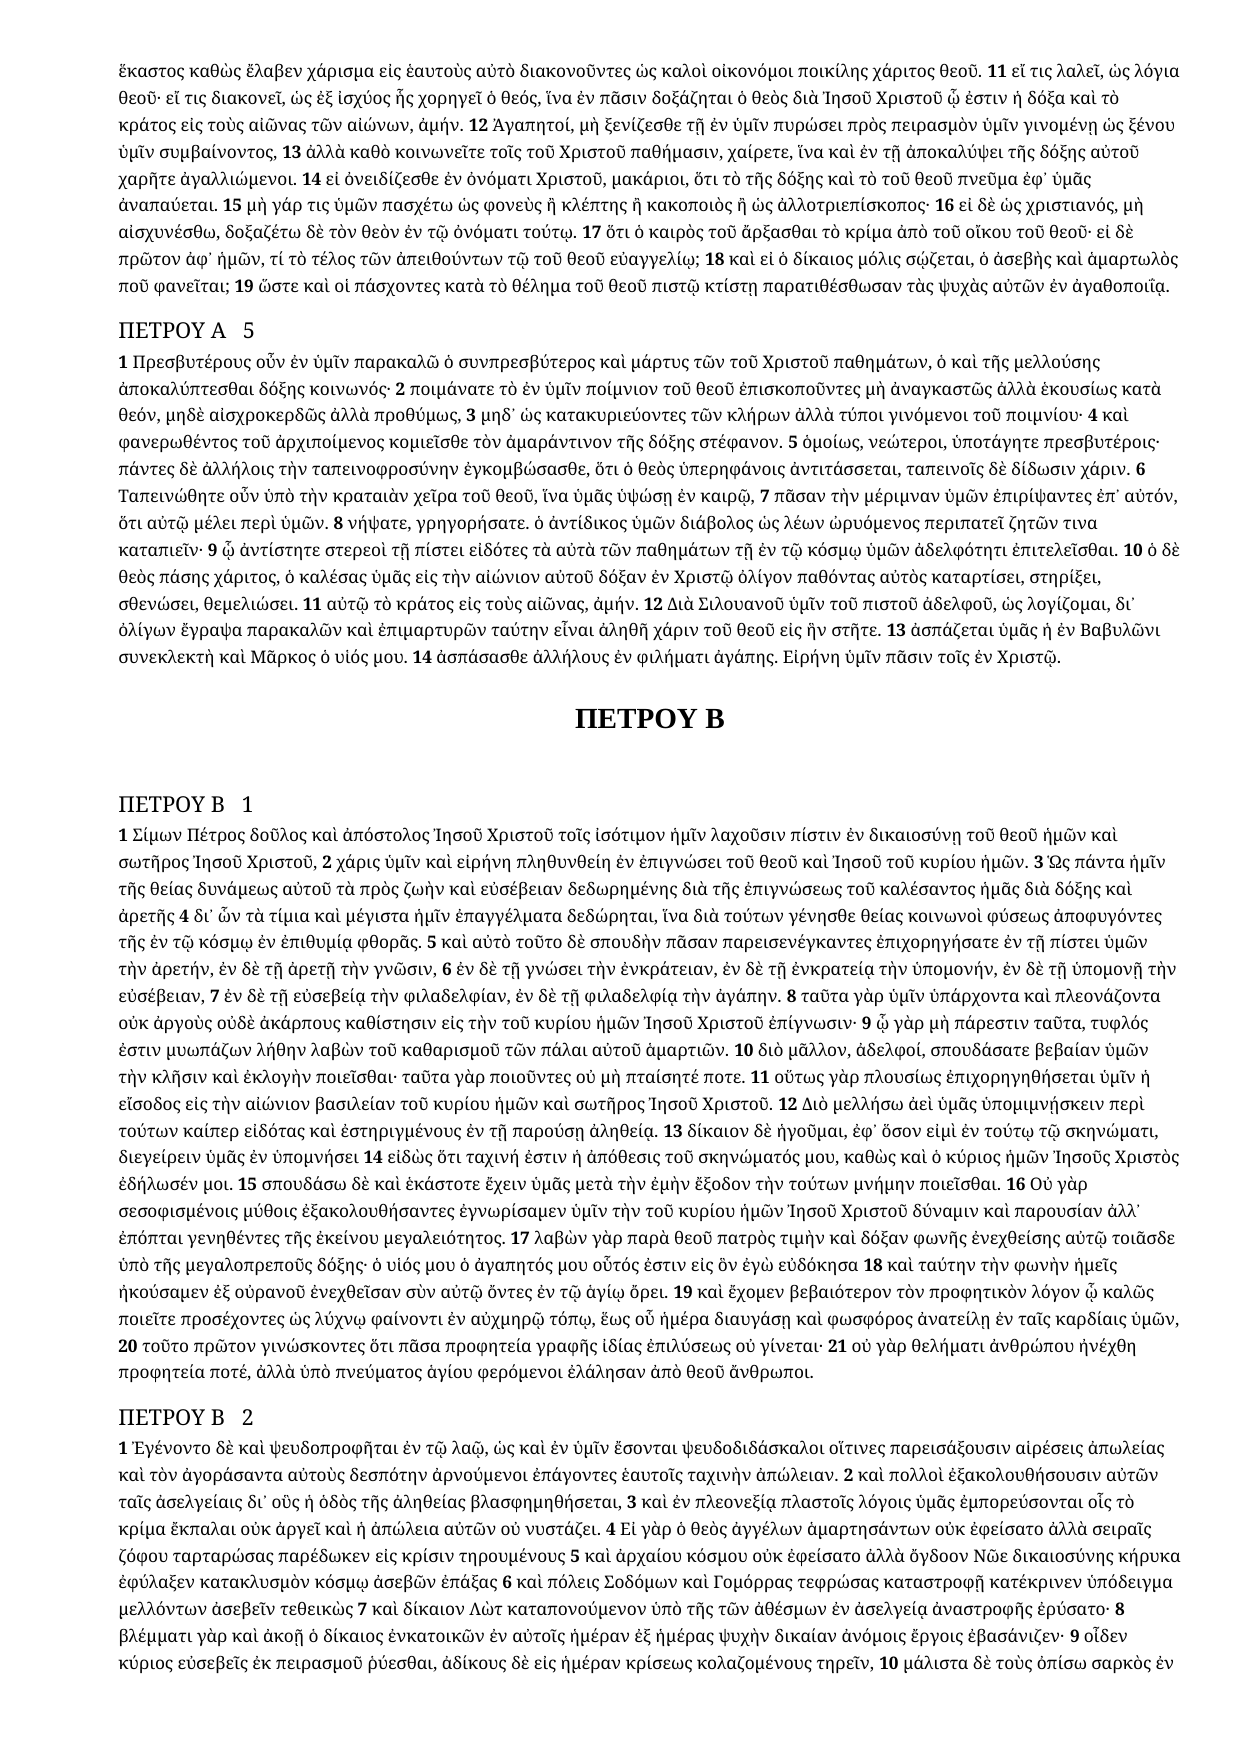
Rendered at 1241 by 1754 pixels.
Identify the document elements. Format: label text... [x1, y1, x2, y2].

text ΠΕΤΡΟΥ Β 2 [118, 1402, 1181, 1432]
text ΠΕΤΡΟΥ Β 1 [118, 789, 1181, 819]
text ἕκαστος καθὼς ἔλαβεν χάρισμα εἰς ἑαυτοὺς αὐτὸ διακονοῦντες ὡς καλοὶ οἰκονόμοι ποικίλης χάριτος θεοῦ. 11 εἴ τις λαλεῖ, ὡς λόγια θεοῦ· εἴ τις διακονεῖ, ὡς ἐξ ἰσχύος ἧς χορηγεῖ ὁ θεός, ἵνα ἐν πᾶσιν δοξάζηται ὁ θεὸς διὰ Ἰησοῦ Χριστοῦ ᾧ ἐστιν ἡ δόξα καὶ τὸ κράτος εἰς τοὺς αἰῶνας τῶν αἰώνων, ἀμήν. 12 Ἀγαπητοί, μὴ ξενίζεσθε τῇ ἐν ὑμῖν πυρώσει πρὸς πειρασμὸν ὑμῖν γινομένῃ ὡς ξένου ὑμῖν συμβαίνοντος, 13 ἀλλὰ καθὸ κοινωνεῖτε τοῖς τοῦ Χριστοῦ παθήμασιν, χαίρετε, ἵνα καὶ ἐν τῇ ἀποκαλύψει τῆς δόξης αὐτοῦ χαρῆτε ἀγαλλιώμενοι. 14 εἰ ὀνειδίζεσθε ἐν ὀνόματι Χριστοῦ, μακάριοι, ὅτι τὸ τῆς δόξης καὶ τὸ τοῦ θεοῦ πνεῦμα ἐφ᾽ ὑμᾶς ἀναπαύεται. 15 μὴ γάρ τις ὑμῶν πασχέτω ὡς φονεὺς ἢ κλέπτης ἢ κακοποιὸς ἢ ὡς ἀλλοτριεπίσκοπος· 16 εἰ δὲ ὡς χριστιανός, μὴ αἰσχυνέσθω, δοξαζέτω δὲ τὸν θεὸν ἐν τῷ ὀνόματι τούτῳ. 17 ὅτι ὁ καιρὸς τοῦ ἄρξασθαι τὸ κρίμα ἀπὸ τοῦ οἴκου τοῦ θεοῦ· εἰ δὲ πρῶτον ἀφ᾽ ἡμῶν, τί τὸ τέλος τῶν ἀπειθούντων τῷ τοῦ θεοῦ εὐαγγελίῳ; 18 καὶ εἰ ὁ δίκαιος μόλις σῴζεται, ὁ ἀσεβὴς καὶ ἁμαρτωλὸς ποῦ φανεῖται; 19 ὥστε καὶ οἱ πάσχοντες κατὰ τὸ θέλημα τοῦ θεοῦ πιστῷ κτίστῃ παρατιθέσθωσαν τὰς ψυχὰς αὐτῶν ἐν ἀγαθοποιΐᾳ. [118, 59, 1181, 297]
text 1 Σίμων Πέτρος δοῦλος καὶ ἀπόστολος Ἰησοῦ Χριστοῦ τοῖς ἰσότιμον ἡμῖν λαχοῦσιν πίστιν ἐν δικαιοσύνῃ τοῦ θεοῦ ἡμῶν καὶ σωτῆρος Ἰησοῦ Χριστοῦ, 2 χάρις ὑμῖν καὶ εἰρήνη πληθυνθείη ἐν ἐπιγνώσει τοῦ θεοῦ καὶ Ἰησοῦ τοῦ κυρίου ἡμῶν. 3 Ὡς πάντα ἡμῖν τῆς θείας δυνάμεως αὐτοῦ τὰ πρὸς ζωὴν καὶ εὐσέβειαν δεδωρημένης διὰ τῆς ἐπιγνώσεως τοῦ καλέσαντος ἡμᾶς διὰ δόξης καὶ ἀρετῆς 4 δι᾽ ὧν τὰ τίμια καὶ μέγιστα ἡμῖν ἐπαγγέλματα δεδώρηται, ἵνα διὰ τούτων γένησθε θείας κοινωνοὶ φύσεως ἀποφυγόντες τῆς ἐν τῷ κόσμῳ ἐν ἐπιθυμίᾳ φθορᾶς. 5 καὶ αὐτὸ τοῦτο δὲ σπουδὴν πᾶσαν παρεισενέγκαντες ἐπιχορηγήσατε ἐν τῇ πίστει ὑμῶν τὴν ἀρετήν, ἐν δὲ τῇ ἀρετῇ τὴν γνῶσιν, 6 ἐν δὲ τῇ γνώσει τὴν ἐνκράτειαν, ἐν δὲ τῇ ἐνκρατείᾳ τὴν ὑπομονήν, ἐν δὲ τῇ ὑπομονῇ τὴν εὐσέβειαν, 7 ἐν δὲ τῇ εὐσεβείᾳ τὴν φιλαδελφίαν, ἐν δὲ τῇ φιλαδελφίᾳ τὴν ἀγάπην. 8 ταῦτα γὰρ ὑμῖν ὑπάρχοντα καὶ πλεονάζοντα οὐκ ἀργοὺς οὐδὲ ἀκάρπους καθίστησιν εἰς τὴν τοῦ κυρίου ἡμῶν Ἰησοῦ Χριστοῦ ἐπίγνωσιν· 9 ᾧ γὰρ μὴ πάρεστιν ταῦτα, τυφλός ἐστιν μυωπάζων λήθην λαβὼν τοῦ καθαρισμοῦ τῶν πάλαι αὐτοῦ ἁμαρτιῶν. 10 διὸ μᾶλλον, ἀδελφοί, σπουδάσατε βεβαίαν ὑμῶν τὴν κλῆσιν καὶ ἐκλογὴν ποιεῖσθαι· ταῦτα γὰρ ποιοῦντες οὐ μὴ πταίσητέ ποτε. 11 οὕτως γὰρ πλουσίως ἐπιχορηγηθήσεται ὑμῖν ἡ εἴσοδος εἰς τὴν αἰώνιον βασιλείαν τοῦ κυρίου ἡμῶν καὶ σωτῆρος Ἰησοῦ Χριστοῦ. 12 Διὸ μελλήσω ἀεὶ ὑμᾶς ὑπομιμνῄσκειν περὶ τούτων καίπερ εἰδότας καὶ ἐστηριγμένους ἐν τῇ παρούσῃ ἀληθείᾳ. 13 δίκαιον δὲ ἡγοῦμαι, ἐφ᾽ ὅσον εἰμὶ ἐν τούτῳ τῷ σκηνώματι, διεγείρειν ὑμᾶς ἐν ὑπομνήσει 14 εἰδὼς ὅτι ταχινή ἐστιν ἡ ἀπόθεσις τοῦ σκηνώματός μου, καθὼς καὶ ὁ κύριος ἡμῶν Ἰησοῦς Χριστὸς ἐδήλωσέν μοι. 15 σπουδάσω δὲ καὶ ἑκάστοτε ἔχειν ὑμᾶς μετὰ τὴν ἐμὴν ἔξοδον τὴν τούτων μνήμην ποιεῖσθαι. 16 Οὐ γὰρ σεσοφισμένοις μύθοις ἐξακολουθήσαντες ἐγνωρίσαμεν ὑμῖν τὴν τοῦ κυρίου ἡμῶν Ἰησοῦ Χριστοῦ δύναμιν καὶ παρουσίαν ἀλλ᾽ ἐπόπται γενηθέντες τῆς ἐκείνου μεγαλειότητος. 17 λαβὼν γὰρ παρὰ θεοῦ πατρὸς τιμὴν καὶ δόξαν φωνῆς ἐνεχθείσης αὐτῷ τοιᾶσδε ὑπὸ τῆς μεγαλοπρεποῦς δόξης· ὁ υἱός μου ὁ ἀγαπητός μου οὗτός ἐστιν εἰς ὃν ἐγὼ εὐδόκησα 18 καὶ ταύτην τὴν φωνὴν ἡμεῖς ἠκούσαμεν ἐξ οὐρανοῦ ἐνεχθεῖσαν σὺν αὐτῷ ὄντες ἐν τῷ ἁγίῳ ὄρει. 19 καὶ ἔχομεν βεβαιότερον τὸν προφητικὸν λόγον ᾧ καλῶς ποιεῖτε προσέχοντες ὡς λύχνῳ φαίνοντι ἐν αὐχμηρῷ τόπῳ, ἕως οὗ ἡμέρα διαυγάσῃ καὶ φωσφόρος ἀνατείλῃ ἐν ταῖς καρδίαις ὑμῶν, 20 τοῦτο πρῶτον γινώσκοντες ὅτι πᾶσα προφητεία γραφῆς ἰδίας ἐπιλύσεως οὐ γίνεται· 21 οὐ γὰρ θελήματι ἀνθρώπου ἠνέχθη προφητεία ποτέ, ἀλλὰ ὑπὸ πνεύματος ἁγίου φερόμενοι ἐλάλησαν ἀπὸ θεοῦ ἄνθρωποι. [118, 823, 1181, 1384]
text ΠΕΤΡΟΥ Α 5 [118, 316, 1181, 345]
text 1 Πρεσβυτέρους οὖν ἐν ὑμῖν παρακαλῶ ὁ συνπρεσβύτερος καὶ μάρτυς τῶν τοῦ Χριστοῦ παθημάτων, ὁ καὶ τῆς μελλούσης ἀποκαλύπτεσθαι δόξης κοινωνός· 2 ποιμάνατε τὸ ἐν ὑμῖν ποίμνιον τοῦ θεοῦ ἐπισκοποῦντες μὴ ἀναγκαστῶς ἀλλὰ ἑκουσίως κατὰ θεόν, μηδὲ αἰσχροκερδῶς ἀλλὰ προθύμως, 3 μηδ᾽ ὡς κατακυριεύοντες τῶν κλήρων ἀλλὰ τύποι γινόμενοι τοῦ ποιμνίου· 4 καὶ φανερωθέντος τοῦ ἀρχιποίμενος κομιεῖσθε τὸν ἀμαράντινον τῆς δόξης στέφανον. 5 ὁμοίως, νεώτεροι, ὑποτάγητε πρεσβυτέροις· πάντες δὲ ἀλλήλοις τὴν ταπεινοφροσύνην ἐγκομβώσασθε, ὅτι ὁ θεὸς ὑπερηφάνοις ἀντιτάσσεται, ταπεινοῖς δὲ δίδωσιν χάριν. 6 Ταπεινώθητε οὖν ὑπὸ τὴν κραταιὰν χεῖρα τοῦ θεοῦ, ἵνα ὑμᾶς ὑψώσῃ ἐν καιρῷ, 7 πᾶσαν τὴν μέριμναν ὑμῶν ἐπιρίψαντες ἐπ᾽ αὐτόν, ὅτι αὐτῷ μέλει περὶ ὑμῶν. 8 νήψατε, γρηγορήσατε. ὁ ἀντίδικος ὑμῶν διάβολος ὡς λέων ὠρυόμενος περιπατεῖ ζητῶν τινα καταπιεῖν· 9 ᾧ ἀντίστητε στερεοὶ τῇ πίστει εἰδότες τὰ αὐτὰ τῶν παθημάτων τῇ ἐν τῷ κόσμῳ ὑμῶν ἀδελφότητι ἐπιτελεῖσθαι. 10 ὁ δὲ θεὸς πάσης χάριτος, ὁ καλέσας ὑμᾶς εἰς τὴν αἰώνιον αὐτοῦ δόξαν ἐν Χριστῷ ὀλίγον παθόντας αὐτὸς καταρτίσει, στηρίξει, σθενώσει, θεμελιώσει. 11 αὐτῷ τὸ κράτος εἰς τοὺς αἰῶνας, ἀμήν. 12 Διὰ Σιλουανοῦ ὑμῖν τοῦ πιστοῦ ἀδελφοῦ, ὡς λογίζομαι, δι᾽ ὀλίγων ἔγραψα παρακαλῶν καὶ ἐπιμαρτυρῶν ταύτην εἶναι ἀληθῆ χάριν τοῦ θεοῦ εἰς ἣν στῆτε. 13 ἀσπάζεται ὑμᾶς ἡ ἐν Βαβυλῶνι συνεκλεκτὴ καὶ Μᾶρκος ὁ υἱός μου. 14 ἀσπάσασθε ἀλλήλους ἐν φιλήματι ἀγάπης. Εἰρήνη ὑμῖν πᾶσιν τοῖς ἐν Χριστῷ. [118, 350, 1181, 669]
text 1 Ἐγένοντο δὲ καὶ ψευδοπροφῆται ἐν τῷ λαῷ, ὡς καὶ ἐν ὑμῖν ἔσονται ψευδοδιδάσκαλοι οἵτινες παρεισάξουσιν αἱρέσεις ἀπωλείας καὶ τὸν ἀγοράσαντα αὐτοὺς δεσπότην ἀρνούμενοι ἐπάγοντες ἑαυτοῖς ταχινὴν ἀπώλειαν. 2 καὶ πολλοὶ ἐξακολουθήσουσιν αὐτῶν ταῖς ἀσελγείαις δι᾽ οὓς ἡ ὁδὸς τῆς ἀληθείας βλασφημηθήσεται, 3 καὶ ἐν πλεονεξίᾳ πλαστοῖς λόγοις ὑμᾶς ἐμπορεύσονται οἷς τὸ κρίμα ἔκπαλαι οὐκ ἀργεῖ καὶ ἡ ἀπώλεια αὐτῶν οὐ νυστάζει. 4 Εἰ γὰρ ὁ θεὸς ἀγγέλων ἁμαρτησάντων οὐκ ἐφείσατο ἀλλὰ σειραῖς ζόφου ταρταρώσας παρέδωκεν εἰς κρίσιν τηρουμένους 5 καὶ ἀρχαίου κόσμου οὐκ ἐφείσατο ἀλλὰ ὄγδοον Νῶε δικαιοσύνης κήρυκα ἐφύλαξεν κατακλυσμὸν κόσμῳ ἀσεβῶν ἐπάξας 6 καὶ πόλεις Σοδόμων καὶ Γομόρρας τεφρώσας καταστροφῇ κατέκρινεν ὑπόδειγμα μελλόντων ἀσεβεῖν τεθεικὼς 7 καὶ δίκαιον Λὼτ καταπονούμενον ὑπὸ τῆς τῶν ἀθέσμων ἐν ἀσελγείᾳ ἀναστροφῆς ἐρύσατο· 8 βλέμματι γὰρ καὶ ἀκοῇ ὁ δίκαιος ἐνκατοικῶν ἐν αὐτοῖς ἡμέραν ἐξ ἡμέρας ψυχὴν δικαίαν ἀνόμοις ἔργοις ἐβασάνιζεν· 9 οἶδεν κύριος εὐσεβεῖς ἐκ πειρασμοῦ ῥύεσθαι, ἀδίκους δὲ εἰς ἡμέραν κρίσεως κολαζομένους τηρεῖν, 10 μάλιστα δὲ τοὺς ὀπίσω σαρκὸς ἐν [118, 1436, 1181, 1674]
subtitle ΠΕΤΡΟΥ Β [118, 701, 1181, 735]
